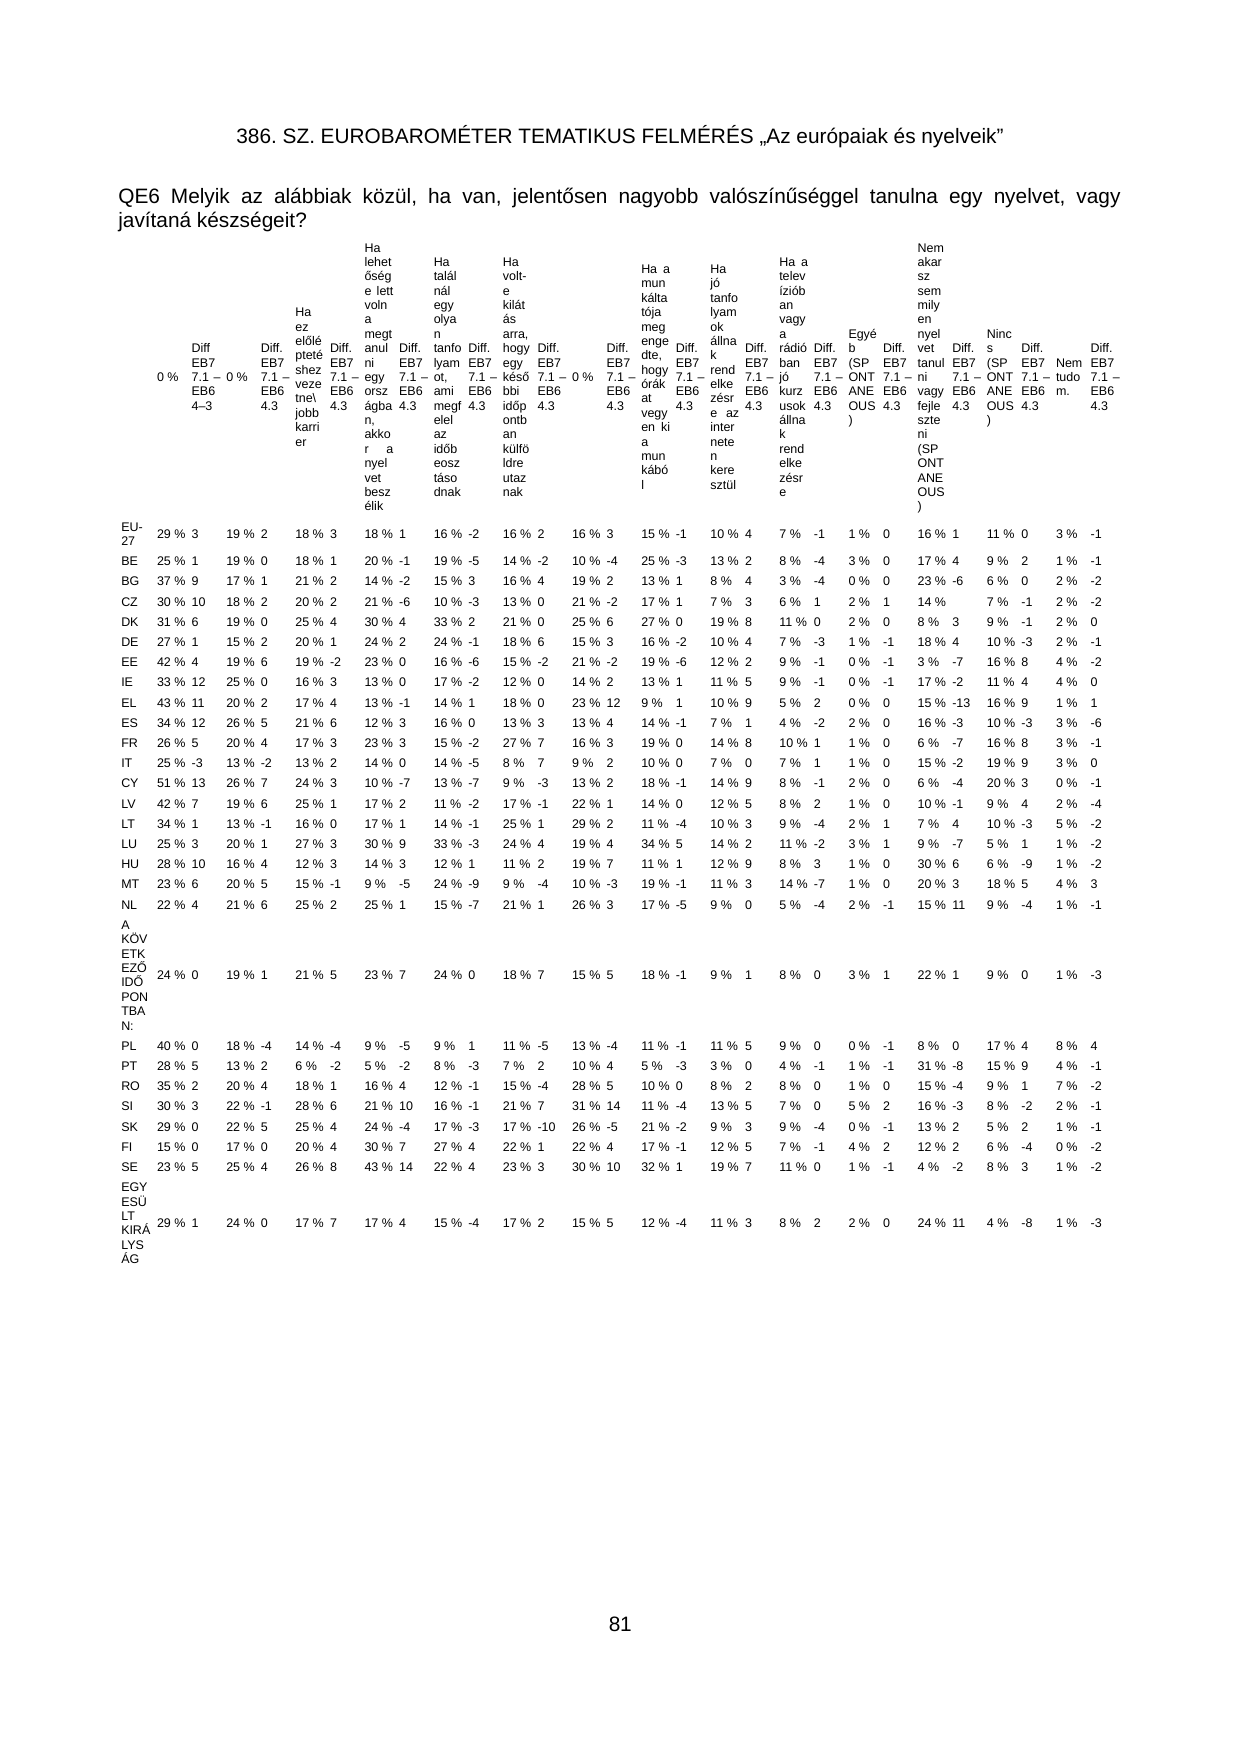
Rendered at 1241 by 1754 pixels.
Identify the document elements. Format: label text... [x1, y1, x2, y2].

table_cell –4 [949, 773, 984, 793]
table_cell 4 [327, 1116, 361, 1136]
table_cell 24% [361, 632, 396, 652]
table_cell –3 [811, 632, 845, 652]
table_cell 11% [707, 1035, 742, 1056]
table_cell HU [118, 854, 154, 874]
table_cell –5 [465, 551, 500, 571]
table_cell 19% [638, 874, 673, 894]
table_cell 2 [742, 551, 776, 571]
table_cell 17% [638, 591, 673, 611]
table_cell 3 [742, 591, 776, 611]
table_cell –2 [673, 1116, 707, 1136]
table_cell 0 [673, 753, 707, 773]
table_cell 1% [1053, 894, 1087, 914]
table_cell 19% [569, 571, 603, 591]
table_cell 2% [845, 814, 880, 834]
table_cell 12 [189, 713, 223, 733]
table_cell PT [118, 1056, 154, 1076]
table_cell 9% [707, 915, 742, 1035]
table_cell –1 [880, 652, 914, 672]
table_cell 0 [880, 571, 914, 591]
table_cell 26% [223, 713, 258, 733]
table_cell 9% [707, 1116, 742, 1136]
table_cell 14% [569, 672, 603, 692]
table_cell 13% [500, 591, 534, 611]
table_cell 15% [915, 1076, 949, 1096]
table_cell 3 [742, 814, 776, 834]
table_cell A KÖVETKEZŐ IDŐPONTBAN: [118, 915, 154, 1035]
table_cell 25% [292, 793, 327, 813]
table_header Egyéb (SPONTANEOUS) [845, 237, 880, 516]
table_cell 3% [1053, 713, 1087, 733]
table_cell 2 [811, 692, 845, 712]
table_cell 22% [223, 1116, 258, 1136]
table_cell 6 [258, 652, 292, 672]
table_cell 5 [604, 1177, 638, 1269]
table_cell 17% [292, 692, 327, 712]
table_cell 6% [984, 571, 1018, 591]
table_cell 40% [154, 1035, 188, 1056]
table_cell 4 [327, 611, 361, 632]
table_cell 13% [223, 753, 258, 773]
table_cell 20% [361, 551, 396, 571]
table_cell –6 [1088, 713, 1122, 733]
table_cell 22% [431, 1157, 465, 1177]
table_cell 23% [154, 874, 188, 894]
table_cell 25% [223, 672, 258, 692]
table_cell 19% [707, 1157, 742, 1177]
table_cell 0 [1088, 753, 1122, 773]
table_cell 14% [361, 854, 396, 874]
table_cell 2 [604, 814, 638, 834]
table_cell 0 [1088, 611, 1122, 632]
table_cell 24% [500, 834, 534, 854]
table_cell 25% [223, 1157, 258, 1177]
table_cell 3 [534, 1157, 569, 1177]
table_cell –1 [880, 1035, 914, 1056]
table_cell 14% [431, 814, 465, 834]
table_cell 6 [949, 854, 984, 874]
table_cell 1 [327, 551, 361, 571]
table_cell 2 [327, 591, 361, 611]
table_cell 31% [154, 611, 188, 632]
table_cell 12% [361, 713, 396, 733]
table_cell –1 [673, 713, 707, 733]
table_cell –1 [880, 632, 914, 652]
table_cell 17% [292, 733, 327, 753]
table_cell 7% [776, 753, 811, 773]
table_cell 16% [292, 672, 327, 692]
table_cell 1 [534, 894, 569, 914]
table_cell 34% [154, 814, 188, 834]
table_cell 2 [604, 672, 638, 692]
table_cell 1 [673, 591, 707, 611]
table_cell 3% [845, 551, 880, 571]
table_cell [949, 591, 984, 611]
table_cell 10% [915, 793, 949, 813]
table_cell –3 [949, 1096, 984, 1116]
table_cell 3 [604, 894, 638, 914]
table_cell 3 [604, 516, 638, 551]
table_cell 0 [880, 854, 914, 874]
table_cell –3 [465, 834, 500, 854]
table_cell 11% [500, 854, 534, 874]
table_cell 3% [707, 1056, 742, 1076]
table_cell –4 [673, 1177, 707, 1269]
table_cell 17% [223, 1136, 258, 1157]
table_cell 4% [1053, 652, 1087, 672]
table_cell 2 [327, 753, 361, 773]
table_cell 1 [880, 915, 914, 1035]
table_cell 18% [638, 773, 673, 793]
table_cell SE [118, 1157, 154, 1177]
table_cell 15% [223, 632, 258, 652]
table_cell –13 [949, 692, 984, 712]
table_cell 8% [915, 611, 949, 632]
table_cell 2 [534, 854, 569, 874]
table_cell 12% [431, 1076, 465, 1096]
table_cell 12% [431, 854, 465, 874]
table_cell MT [118, 874, 154, 894]
table_cell 20% [292, 632, 327, 652]
table_cell 0 [189, 1136, 223, 1157]
table_cell 3 [189, 516, 223, 551]
table_cell 29% [154, 1177, 188, 1269]
table_cell 11% [638, 854, 673, 874]
table_cell 0 [396, 753, 431, 773]
table_cell 6% [984, 1136, 1018, 1157]
table_cell 7 [258, 773, 292, 793]
table_cell 6% [984, 854, 1018, 874]
table_cell 43% [361, 1157, 396, 1177]
table_cell 5% [984, 1116, 1018, 1136]
table_header 0% [569, 237, 603, 516]
table_cell 21% [500, 611, 534, 632]
table_cell 1 [1018, 834, 1053, 854]
table_cell 4 [949, 632, 984, 652]
table_cell –3 [189, 753, 223, 773]
table_cell –1 [1088, 773, 1122, 793]
table_cell 9% [707, 894, 742, 914]
table_cell 2 [1018, 1116, 1053, 1136]
table_cell 22% [569, 1136, 603, 1157]
table_cell 1% [1053, 834, 1087, 854]
table_cell 10 [189, 854, 223, 874]
table_cell 7% [776, 516, 811, 551]
table_cell 5 [189, 1157, 223, 1177]
table_cell 14% [292, 1035, 327, 1056]
table_cell 1 [465, 1035, 500, 1056]
table_cell 27% [638, 611, 673, 632]
table_cell 18% [915, 632, 949, 652]
table_cell 1% [1053, 1116, 1087, 1136]
table_cell 30% [154, 1096, 188, 1116]
table_cell 1 [465, 692, 500, 712]
table_cell –6 [949, 571, 984, 591]
table_cell –3 [465, 1056, 500, 1076]
table_cell 3 [189, 834, 223, 854]
table_cell LT [118, 814, 154, 834]
table_cell 9% [984, 915, 1018, 1035]
table_cell 0 [1018, 571, 1053, 591]
table_cell –2 [1088, 814, 1122, 834]
table_cell 1 [258, 915, 292, 1035]
table_cell ES [118, 713, 154, 733]
table_cell –1 [465, 814, 500, 834]
table_cell 23% [361, 915, 396, 1035]
table_cell 19% [292, 652, 327, 672]
table_cell –1 [673, 915, 707, 1035]
table_cell 9% [776, 814, 811, 834]
table_cell 15% [638, 516, 673, 551]
table_cell –6 [673, 652, 707, 672]
table_cell 8% [915, 1035, 949, 1056]
table_cell 25% [154, 551, 188, 571]
table_cell 15% [154, 1136, 188, 1157]
table_cell 20% [223, 692, 258, 712]
table_cell 10 [396, 1096, 431, 1116]
table_cell 5 [742, 1035, 776, 1056]
table_cell 12% [500, 672, 534, 692]
table_cell 2 [258, 516, 292, 551]
table_cell –5 [604, 1116, 638, 1136]
table_cell 21% [292, 915, 327, 1035]
table_cell 20% [223, 733, 258, 753]
table_cell 2 [811, 793, 845, 813]
table_cell 1 [673, 571, 707, 591]
table_header Nem akarsz semmilyen nyelvet tanulni vagy fejleszteni (SPONTANEOUS) [915, 237, 949, 516]
table_cell 4 [258, 854, 292, 874]
table_cell 0 [673, 793, 707, 813]
table_cell 30% [361, 611, 396, 632]
table_cell 0 [189, 1035, 223, 1056]
table_cell 4 [534, 834, 569, 854]
table_cell 7% [707, 591, 742, 611]
table_cell 2 [327, 571, 361, 591]
table_cell 13% [223, 814, 258, 834]
table_cell –1 [258, 1096, 292, 1116]
table_cell 9% [776, 1116, 811, 1136]
table_cell 16% [292, 814, 327, 834]
table_cell LU [118, 834, 154, 854]
table_cell 2 [258, 1056, 292, 1076]
table_cell 3 [742, 1177, 776, 1269]
table_cell 12% [638, 1177, 673, 1269]
table_cell 33% [431, 834, 465, 854]
table_cell –4 [258, 1035, 292, 1056]
table_cell 21% [569, 591, 603, 611]
table_cell –3 [1018, 814, 1053, 834]
table_cell 19% [223, 652, 258, 672]
table_cell 15% [984, 1056, 1018, 1076]
table_cell –1 [673, 1136, 707, 1157]
table_cell 14% [431, 753, 465, 773]
table_cell 1 [811, 591, 845, 611]
table_cell 11% [776, 1157, 811, 1177]
table_cell 11 [949, 1177, 984, 1269]
table_cell 5% [845, 1096, 880, 1116]
table_cell 7% [707, 753, 742, 773]
table_cell 8% [776, 854, 811, 874]
table_cell 17% [223, 571, 258, 591]
table_header Diff EB77.1 – EB64–3 [189, 237, 223, 516]
table_cell RO [118, 1076, 154, 1096]
table_cell 8% [500, 753, 534, 773]
table_cell 30% [915, 854, 949, 874]
table_cell –7 [465, 773, 500, 793]
table_cell –2 [396, 1056, 431, 1076]
table_cell –3 [465, 591, 500, 611]
table_cell 24% [431, 874, 465, 894]
table_cell 16% [569, 733, 603, 753]
table_cell 7% [1053, 1076, 1087, 1096]
table_cell 29% [569, 814, 603, 834]
table_cell 0 [534, 591, 569, 611]
table_cell –1 [258, 814, 292, 834]
table_cell 3 [742, 1116, 776, 1136]
table_cell 6 [258, 793, 292, 813]
table_cell 21% [292, 571, 327, 591]
table_cell 7% [984, 591, 1018, 611]
table_cell 3% [1053, 733, 1087, 753]
table_cell 27% [431, 1136, 465, 1157]
table_cell 17% [361, 814, 396, 834]
table_cell 10% [569, 874, 603, 894]
table_cell 1 [880, 834, 914, 854]
table_cell 0 [327, 814, 361, 834]
table_cell –1 [1088, 516, 1122, 551]
table_cell 13% [431, 773, 465, 793]
table_cell SK [118, 1116, 154, 1136]
table_cell 2 [258, 591, 292, 611]
table_cell 3% [845, 915, 880, 1035]
table_cell 3 [327, 516, 361, 551]
table_cell –4 [327, 1035, 361, 1056]
table_cell –1 [673, 516, 707, 551]
table_cell 3 [534, 713, 569, 733]
table_cell 13 [189, 773, 223, 793]
table_cell 17% [915, 672, 949, 692]
table_cell 6% [292, 1056, 327, 1076]
table_cell 15% [915, 753, 949, 773]
table_cell 8% [776, 793, 811, 813]
table_cell 2% [845, 773, 880, 793]
table_cell 1% [1053, 551, 1087, 571]
table_cell 17% [984, 1035, 1018, 1056]
table_cell 23% [361, 652, 396, 672]
table_cell 2 [258, 632, 292, 652]
table_cell 0 [811, 1076, 845, 1096]
table_cell 6% [776, 591, 811, 611]
table_cell 1% [1053, 692, 1087, 712]
table_cell 2% [1053, 571, 1087, 591]
table_cell 1 [673, 692, 707, 712]
table_cell –1 [880, 672, 914, 692]
table_cell 3 [742, 874, 776, 894]
table_header [118, 237, 154, 516]
table_cell –2 [1088, 1076, 1122, 1096]
table_cell –2 [1088, 854, 1122, 874]
table_cell IT [118, 753, 154, 773]
table_cell FR [118, 733, 154, 753]
table_cell 6 [604, 611, 638, 632]
table_cell 26% [223, 773, 258, 793]
table_cell 3% [776, 571, 811, 591]
table_header Diff. EB77.1 – EB64.3 [880, 237, 914, 516]
table_cell 18% [292, 516, 327, 551]
table_cell –4 [811, 1116, 845, 1136]
table_cell 1% [1053, 1177, 1087, 1269]
table_cell 5% [776, 692, 811, 712]
table_cell –5 [396, 1035, 431, 1056]
table_cell 0 [880, 551, 914, 571]
table_cell 9% [984, 793, 1018, 813]
table_cell 19% [638, 652, 673, 672]
table_cell 8 [742, 733, 776, 753]
table_cell 16% [984, 692, 1018, 712]
table_cell 25% [569, 611, 603, 632]
table_cell 0 [880, 1177, 914, 1269]
table_cell 24% [154, 915, 188, 1035]
table_cell 5% [1053, 814, 1087, 834]
table_cell 10 [189, 591, 223, 611]
table_cell CY [118, 773, 154, 793]
table_cell 12% [707, 652, 742, 672]
table_cell 18% [223, 1035, 258, 1056]
table_cell 0 [949, 1035, 984, 1056]
table_header Diff. EB77.1 – EB64.3 [949, 237, 984, 516]
table_cell 1 [880, 814, 914, 834]
table_cell 13% [361, 672, 396, 692]
table_cell 1 [1018, 1076, 1053, 1096]
table_cell 0% [1053, 773, 1087, 793]
table_cell 16% [431, 713, 465, 733]
table_cell 5 [742, 672, 776, 692]
table_cell SI [118, 1096, 154, 1116]
table_cell 18% [292, 551, 327, 571]
table_cell 19% [223, 551, 258, 571]
table_cell 18% [500, 632, 534, 652]
table_cell 2 [1018, 551, 1053, 571]
table_cell 4 [534, 571, 569, 591]
table_cell 3% [1053, 753, 1087, 773]
table_cell –3 [1018, 632, 1053, 652]
table_header Ha a televízióban vagy a rádióban jó kurzusok állnak rendelkezésre [776, 237, 811, 516]
table_cell 14 [604, 1096, 638, 1116]
table_cell –1 [1088, 733, 1122, 753]
table_cell 0 [742, 894, 776, 914]
table_cell 6 [327, 1096, 361, 1116]
table_cell 2% [1053, 793, 1087, 813]
table_cell –7 [396, 773, 431, 793]
table_cell 5% [638, 1056, 673, 1076]
table_cell 7 [396, 1136, 431, 1157]
table_cell 5 [189, 733, 223, 753]
table_cell 10% [638, 1076, 673, 1096]
table_cell 0 [396, 652, 431, 672]
table_cell –2 [1088, 1157, 1122, 1177]
table_cell 8% [431, 1056, 465, 1076]
table_cell 6 [327, 713, 361, 733]
table_cell 19% [431, 551, 465, 571]
table_cell 0 [880, 611, 914, 632]
table_cell 0 [811, 1157, 845, 1177]
table_cell 1 [534, 814, 569, 834]
table_cell –2 [258, 753, 292, 773]
table_cell 3 [327, 854, 361, 874]
table_cell 2 [396, 632, 431, 652]
table_cell 2 [742, 1076, 776, 1096]
table_cell 17% [500, 1116, 534, 1136]
table_cell 4% [984, 1177, 1018, 1269]
table_cell –1 [811, 672, 845, 692]
table_cell 20% [984, 773, 1018, 793]
table_cell 2 [604, 753, 638, 773]
table_cell 7 [534, 915, 569, 1035]
table_cell 2 [189, 1076, 223, 1096]
table_cell 8 [1018, 652, 1053, 672]
table_cell –1 [1088, 1096, 1122, 1116]
table_cell 25% [361, 894, 396, 914]
table_cell 22% [154, 894, 188, 914]
table_cell 10% [361, 773, 396, 793]
table_cell 0% [845, 672, 880, 692]
table_cell 2 [949, 1136, 984, 1157]
table_cell 10% [776, 733, 811, 753]
table_cell 26% [292, 1157, 327, 1177]
table_header Diff. EB77.1 – EB64.3 [604, 237, 638, 516]
table_cell 0% [845, 692, 880, 712]
table_cell 29% [154, 516, 188, 551]
table_cell 20% [223, 834, 258, 854]
table_cell 0% [1053, 1136, 1087, 1157]
table_cell 4 [258, 1157, 292, 1177]
table_cell 0 [673, 1076, 707, 1096]
table_cell 28% [569, 1076, 603, 1096]
table_cell 25% [292, 894, 327, 914]
table_cell 2 [396, 793, 431, 813]
table_cell –1 [1018, 591, 1053, 611]
table_cell BG [118, 571, 154, 591]
table_header Ha volt-e kilátás arra, hogy egy későbbi időpontban külföldre utaznak [500, 237, 534, 516]
table_cell 3 [949, 874, 984, 894]
table_cell 17% [638, 1136, 673, 1157]
table_cell 21% [569, 652, 603, 672]
table_cell –2 [673, 632, 707, 652]
table_cell IE [118, 672, 154, 692]
table_cell 4 [327, 692, 361, 712]
table_cell –1 [811, 1136, 845, 1157]
table_cell 16% [984, 733, 1018, 753]
table_cell –3 [673, 1056, 707, 1076]
table_cell 0 [811, 1096, 845, 1116]
table_cell 8% [707, 571, 742, 591]
table_cell 19% [984, 753, 1018, 773]
table_cell 7% [776, 1136, 811, 1157]
table_cell 11 [949, 894, 984, 914]
table_cell –4 [604, 1035, 638, 1056]
table_cell 1 [811, 733, 845, 753]
table_cell 11% [776, 834, 811, 854]
table_cell 9% [500, 874, 534, 894]
table_cell 8% [984, 1157, 1018, 1177]
table_cell 15% [569, 632, 603, 652]
table_cell 15% [500, 652, 534, 672]
table_header Diff. EB77.1 – EB64.3 [534, 237, 569, 516]
table_cell 1 [673, 854, 707, 874]
table_cell –5 [534, 1035, 569, 1056]
table_cell 18% [638, 915, 673, 1035]
table_cell –3 [534, 773, 569, 793]
table_cell 7 [534, 1096, 569, 1116]
table_header Diff. EB77.1 – EB64.3 [1018, 237, 1053, 516]
table_cell 1 [189, 551, 223, 571]
table_cell 29% [154, 1116, 188, 1136]
table_cell 0 [811, 611, 845, 632]
table_cell 2 [604, 571, 638, 591]
table_cell 25% [638, 551, 673, 571]
table_header 0% [223, 237, 258, 516]
table_cell 9% [915, 834, 949, 854]
table_cell 1 [673, 672, 707, 692]
table_cell 10% [984, 713, 1018, 733]
table_cell 2 [742, 652, 776, 672]
table_cell 12% [707, 793, 742, 813]
table_cell 21% [361, 1096, 396, 1116]
table_cell –2 [534, 551, 569, 571]
table_header Ha lehetősége lett volna megtanulni egy országban, akkor a nyelvet beszélik [361, 237, 396, 516]
table_cell 12 [604, 692, 638, 712]
table_cell –1 [673, 874, 707, 894]
table_cell 13% [569, 773, 603, 793]
table_cell 4 [189, 652, 223, 672]
table_cell 25% [154, 753, 188, 773]
table_cell 9% [431, 1035, 465, 1056]
table_cell 11% [638, 1096, 673, 1116]
table_cell –1 [880, 1157, 914, 1177]
table_cell –5 [396, 874, 431, 894]
table_cell 3 [1088, 874, 1122, 894]
table_cell 1 [258, 834, 292, 854]
table_cell 17% [500, 1177, 534, 1269]
table_cell 1 [880, 591, 914, 611]
table_cell 21% [638, 1116, 673, 1136]
table_cell 25% [154, 834, 188, 854]
table_cell 0 [1088, 672, 1122, 692]
table_cell 34% [638, 834, 673, 854]
table_cell 4 [604, 834, 638, 854]
table_cell 37% [154, 571, 188, 591]
table_cell 16% [500, 516, 534, 551]
table_cell NL [118, 894, 154, 914]
table_cell 0 [880, 773, 914, 793]
table_cell EE [118, 652, 154, 672]
table_cell 13% [361, 692, 396, 712]
table_cell –2 [327, 652, 361, 672]
table_cell 4 [949, 551, 984, 571]
table_header Diff. EB77.1 – EB64.3 [327, 237, 361, 516]
table_cell –5 [465, 753, 500, 773]
table_cell 31% [569, 1096, 603, 1116]
table_cell –4 [604, 551, 638, 571]
table_cell 2 [534, 516, 569, 551]
table_cell 11% [638, 1035, 673, 1056]
table_cell 0 [880, 753, 914, 773]
text QE6 Melyik az alábbiak közül, ha van, jelentősen nagyobb valószínűséggel tanulna egy nyelvet, vagy javítaná készségeit? [118, 183, 1122, 231]
table_cell 2 [949, 1116, 984, 1136]
table_header Diff. EB77.1 – EB64.3 [465, 237, 500, 516]
table_cell 11% [707, 672, 742, 692]
table_cell 17% [292, 1177, 327, 1269]
table_cell 27% [154, 632, 188, 652]
table_cell 23% [915, 571, 949, 591]
table_cell 10% [707, 692, 742, 712]
table_cell 1% [845, 516, 880, 551]
table_cell –1 [465, 1096, 500, 1116]
table_header Diff. EB77.1 – EB64.3 [811, 237, 845, 516]
table_cell 4 [396, 1076, 431, 1096]
table_cell 28% [154, 854, 188, 874]
table_cell 5% [361, 1056, 396, 1076]
table_cell 12% [707, 1136, 742, 1157]
table_cell 1 [189, 632, 223, 652]
table_cell 1 [189, 1177, 223, 1269]
table_cell –2 [604, 652, 638, 672]
table_header 0% [154, 237, 188, 516]
table_cell 7% [707, 713, 742, 733]
table_cell 0 [673, 733, 707, 753]
table_cell 1 [604, 793, 638, 813]
table_cell 1 [396, 516, 431, 551]
table_cell 27% [500, 733, 534, 753]
table_cell 0 [880, 516, 914, 551]
table_cell 2 [811, 1177, 845, 1269]
table_cell 23% [569, 692, 603, 712]
table_cell 3 [811, 854, 845, 874]
table_cell 30% [361, 1136, 396, 1157]
table_header Diff. EB77.1 – EB64.3 [258, 237, 292, 516]
table_cell LV [118, 793, 154, 813]
table_cell 22% [915, 915, 949, 1035]
table_cell 4 [604, 713, 638, 733]
table_cell 14 [396, 1157, 431, 1177]
table_header Ha a munkáltatója megengedte, hogy órákat vegyen ki a munkából [638, 237, 673, 516]
table_cell 15% [915, 692, 949, 712]
table_cell 0 [1018, 915, 1053, 1035]
table_cell –7 [949, 733, 984, 753]
table_cell –2 [1088, 571, 1122, 591]
table_cell 0 [258, 672, 292, 692]
table_cell 23% [154, 1157, 188, 1177]
table_cell 4 [258, 1076, 292, 1096]
table_cell 5% [984, 834, 1018, 854]
table_cell 4 [465, 1157, 500, 1177]
table_cell –8 [1018, 1177, 1053, 1269]
table_cell 16% [569, 516, 603, 551]
table_cell 4 [604, 1056, 638, 1076]
table_cell 12% [915, 1136, 949, 1157]
table_cell 15% [292, 874, 327, 894]
table_cell 10% [984, 632, 1018, 652]
table_cell 24% [223, 1177, 258, 1269]
table_cell 20% [223, 1076, 258, 1096]
table_cell 4 [465, 1136, 500, 1157]
table_cell 14% [638, 793, 673, 813]
table_cell 7 [189, 793, 223, 813]
table_header Diff. EB77.1 – EB64.3 [673, 237, 707, 516]
table_cell 19% [638, 733, 673, 753]
table_cell –2 [1088, 834, 1122, 854]
table_cell 19% [223, 915, 258, 1035]
table_header Diff. EB77.1 – EB64.3 [742, 237, 776, 516]
table_cell 18% [292, 1076, 327, 1096]
table_cell 5 [742, 1096, 776, 1116]
table_cell 1 [258, 571, 292, 591]
table_cell 43% [154, 692, 188, 712]
table_cell 7% [776, 632, 811, 652]
table_header Nem tudom. [1053, 237, 1087, 516]
table_cell 26% [569, 894, 603, 914]
table_header Diff. EB77.1 – EB64.3 [1088, 237, 1122, 516]
table_cell 4 [1088, 1035, 1122, 1056]
table_cell 10% [707, 516, 742, 551]
table_cell –4 [673, 814, 707, 834]
table_cell –1 [1088, 551, 1122, 571]
table_cell 20% [292, 1136, 327, 1157]
table_cell 5 [673, 834, 707, 854]
table_cell –1 [880, 1056, 914, 1076]
table_cell EU-27 [118, 516, 154, 551]
table_cell –1 [396, 551, 431, 571]
table_cell 1% [845, 1076, 880, 1096]
table_cell –1 [465, 1076, 500, 1096]
table_cell 0% [845, 1116, 880, 1136]
table_cell 4 [1018, 1035, 1053, 1056]
table_cell 19% [707, 611, 742, 632]
table_cell 4 [189, 894, 223, 914]
table_cell 27% [292, 834, 327, 854]
table_cell 13% [638, 672, 673, 692]
table_cell 21% [500, 1096, 534, 1116]
table_cell 11 [189, 692, 223, 712]
table_cell 0 [189, 1116, 223, 1136]
table_cell 12% [707, 854, 742, 874]
table_cell 8% [1053, 1035, 1087, 1056]
table_cell –2 [534, 652, 569, 672]
table_cell 16% [915, 1096, 949, 1116]
table_cell 4 [604, 1136, 638, 1157]
table_cell –6 [396, 591, 431, 611]
table_cell 0 [880, 874, 914, 894]
table_cell 34% [154, 713, 188, 733]
table_cell 0 [396, 672, 431, 692]
table_cell 3 [604, 733, 638, 753]
table_cell 14% [500, 551, 534, 571]
table_cell 24% [361, 1116, 396, 1136]
table_cell –9 [465, 874, 500, 894]
table_cell 2 [327, 894, 361, 914]
table_cell 2 [604, 773, 638, 793]
table_cell 1 [396, 894, 431, 914]
table_cell 22% [569, 793, 603, 813]
table_cell 5 [189, 1056, 223, 1076]
table_cell 1% [1053, 915, 1087, 1035]
table_cell 8 [327, 1157, 361, 1177]
table_cell 1 [327, 793, 361, 813]
table_cell 9% [984, 894, 1018, 914]
table_cell 1 [742, 915, 776, 1035]
table_cell –1 [396, 692, 431, 712]
table_cell 0 [880, 733, 914, 753]
table_cell 1 [189, 814, 223, 834]
table_cell 10% [431, 591, 465, 611]
table_cell –1 [1088, 1116, 1122, 1136]
table_cell 3 [1018, 773, 1053, 793]
table_cell 5 [1018, 874, 1053, 894]
table_cell 0 [1018, 516, 1053, 551]
table_cell 1% [845, 1056, 880, 1076]
table_header Nincs (SPONTANEOUS) [984, 237, 1018, 516]
table_cell –1 [880, 1116, 914, 1136]
table_cell 15% [569, 915, 603, 1035]
table_cell 11% [984, 516, 1018, 551]
table_cell 2 [534, 1056, 569, 1076]
table_cell 11% [638, 814, 673, 834]
table_cell –2 [465, 672, 500, 692]
table_cell 16% [431, 516, 465, 551]
table_cell –1 [673, 773, 707, 793]
table_cell 9% [500, 773, 534, 793]
table_cell 42% [154, 793, 188, 813]
table_cell 14% [361, 753, 396, 773]
table_cell 19% [223, 793, 258, 813]
table_cell 2% [845, 713, 880, 733]
table_cell 1 [327, 632, 361, 652]
table_cell –4 [811, 814, 845, 834]
table_cell 30% [569, 1157, 603, 1177]
table_cell 19% [569, 854, 603, 874]
table_cell 15% [431, 733, 465, 753]
table_cell 11% [431, 793, 465, 813]
table_cell –3 [949, 713, 984, 733]
table_cell 2% [845, 894, 880, 914]
table_cell 1 [949, 915, 984, 1035]
table_cell –4 [673, 1096, 707, 1116]
table_cell 0 [258, 1136, 292, 1157]
table_cell –4 [1018, 894, 1053, 914]
table_cell 7 [327, 1177, 361, 1269]
table_cell 24% [292, 773, 327, 793]
table_cell 20% [223, 874, 258, 894]
table_cell –2 [465, 793, 500, 813]
table_cell 8% [776, 551, 811, 571]
table_cell 4 [327, 1136, 361, 1157]
table_cell 16% [638, 632, 673, 652]
table_cell 12 [189, 672, 223, 692]
table_cell 15% [431, 1177, 465, 1269]
table_cell 2 [880, 1136, 914, 1157]
table_cell 3 [949, 611, 984, 632]
table_cell 8% [984, 1096, 1018, 1116]
table_cell 1% [845, 1157, 880, 1177]
table_header Diff. EB77.1 – EB64.3 [396, 237, 431, 516]
table_cell 7 [396, 915, 431, 1035]
table_cell –2 [1088, 652, 1122, 672]
table_cell 9 [1018, 1056, 1053, 1076]
table_cell 20% [915, 874, 949, 894]
table_cell 20% [292, 591, 327, 611]
table_cell 2% [1053, 1096, 1087, 1116]
table_cell 1 [396, 814, 431, 834]
table_cell 5% [776, 894, 811, 914]
table_cell 6% [915, 733, 949, 753]
table_cell 14% [776, 874, 811, 894]
table_cell 5 [604, 915, 638, 1035]
table_cell 5 [258, 874, 292, 894]
table_cell 13% [915, 1116, 949, 1136]
table_cell 9 [742, 692, 776, 712]
table_cell 3 [189, 1096, 223, 1116]
table_header Ha jó tanfolyamok állnak rendelkezésre az interneten keresztül [707, 237, 742, 516]
table_cell 18% [500, 915, 534, 1035]
table_cell –1 [465, 632, 500, 652]
table_cell 15% [915, 894, 949, 914]
table_cell 26% [154, 733, 188, 753]
table_cell 13% [707, 1096, 742, 1116]
table_cell 0 [880, 793, 914, 813]
table_cell 1% [1053, 1157, 1087, 1177]
table_cell 2 [880, 1096, 914, 1116]
table_cell –2 [949, 1157, 984, 1177]
table_cell 3% [915, 652, 949, 672]
table_cell 18% [223, 591, 258, 611]
table_cell 0 [189, 915, 223, 1035]
table_cell 16% [223, 854, 258, 874]
table_cell 16% [431, 652, 465, 672]
table_cell 4% [776, 1056, 811, 1076]
table_cell –1 [1018, 611, 1053, 632]
table_cell 10% [638, 753, 673, 773]
table_cell 9% [638, 692, 673, 712]
table_cell 18% [500, 692, 534, 712]
table_cell 15% [431, 894, 465, 914]
table_cell –7 [949, 652, 984, 672]
table_cell 0 [465, 713, 500, 733]
table_cell 13% [707, 551, 742, 571]
table_cell 13% [569, 1035, 603, 1056]
table_cell 0 [534, 672, 569, 692]
table_cell 15% [500, 1076, 534, 1096]
table_cell –4 [949, 1076, 984, 1096]
table_cell 5 [258, 713, 292, 733]
table_cell 4% [776, 713, 811, 733]
table_cell –1 [811, 1056, 845, 1076]
table_cell 23% [500, 1157, 534, 1177]
table_cell –1 [1088, 894, 1122, 914]
table_cell 1% [845, 874, 880, 894]
table_cell 4 [742, 571, 776, 591]
table_cell 1 [534, 1136, 569, 1157]
table_cell 0 [534, 692, 569, 712]
table_cell 14% [707, 733, 742, 753]
table_cell 15% [431, 571, 465, 591]
table_cell 18% [361, 516, 396, 551]
table_cell 6 [534, 632, 569, 652]
table_cell 25% [292, 611, 327, 632]
table_cell 42% [154, 652, 188, 672]
table_cell 26% [569, 1116, 603, 1136]
table_cell 0 [880, 713, 914, 733]
table_cell 25% [500, 814, 534, 834]
table_cell 9% [361, 1035, 396, 1056]
table_cell 11% [707, 1177, 742, 1269]
table_cell –1 [534, 793, 569, 813]
table_cell 7 [604, 854, 638, 874]
table_header Ha találnál egy olyan tanfolyamot, ami megfelel az időbeosztásodnak [431, 237, 465, 516]
table_cell 32% [638, 1157, 673, 1177]
table_cell 0 [673, 611, 707, 632]
table_cell –4 [465, 1177, 500, 1269]
table_cell 2% [845, 591, 880, 611]
table_cell 8% [776, 1177, 811, 1269]
table_cell 4% [915, 1157, 949, 1177]
table_cell 1 [1088, 692, 1122, 712]
table_cell 21% [500, 894, 534, 914]
table_cell –2 [811, 834, 845, 854]
table_cell 4 [742, 632, 776, 652]
table_cell EGYESÜLT KIRÁLYSÁG [118, 1177, 154, 1269]
table_cell 0% [845, 1035, 880, 1056]
table_cell 16% [500, 571, 534, 591]
table_cell –4 [534, 874, 569, 894]
table_cell 5 [327, 915, 361, 1035]
table_cell 13% [223, 1056, 258, 1076]
table_cell –5 [673, 894, 707, 914]
table_header Ha ez előléptetéshez vezetne\jobb karrier [292, 237, 327, 516]
table_cell 8 [1018, 733, 1053, 753]
table_cell 16% [915, 713, 949, 733]
table_cell 31% [915, 1056, 949, 1076]
table_cell 8% [776, 1076, 811, 1096]
table_cell 22% [223, 1096, 258, 1116]
table_cell –6 [465, 652, 500, 672]
table_cell 14% [707, 834, 742, 854]
table_cell 14% [431, 692, 465, 712]
table_cell –1 [949, 793, 984, 813]
table_cell 5 [258, 1116, 292, 1136]
table_cell 17% [500, 793, 534, 813]
table_cell 21% [292, 713, 327, 733]
table_cell 14% [707, 773, 742, 793]
table_cell 3 [327, 834, 361, 854]
table_cell 9 [1018, 692, 1053, 712]
table_cell 16% [915, 516, 949, 551]
table_cell 4 [949, 814, 984, 834]
table_cell 9% [776, 1035, 811, 1056]
table_cell 14% [638, 713, 673, 733]
table_cell 4 [1018, 672, 1053, 692]
table_cell 35% [154, 1076, 188, 1096]
table_cell 0 [811, 1035, 845, 1056]
table_cell –3 [1018, 713, 1053, 733]
table_cell 21% [223, 894, 258, 914]
table_cell 13% [500, 713, 534, 733]
table_cell –2 [949, 672, 984, 692]
table_cell 3 [327, 733, 361, 753]
table_cell 1% [1053, 854, 1087, 874]
table_cell –7 [811, 874, 845, 894]
table_cell 8 [742, 611, 776, 632]
table_cell FI [118, 1136, 154, 1157]
table_cell 13% [638, 571, 673, 591]
table_cell –3 [1088, 1177, 1122, 1269]
table_cell 5 [742, 1136, 776, 1157]
table_cell 13% [292, 753, 327, 773]
table_cell –2 [396, 571, 431, 591]
table_cell 3 [327, 672, 361, 692]
table_cell 2 [258, 692, 292, 712]
table_cell 9 [742, 773, 776, 793]
table_cell 4 [396, 1177, 431, 1269]
table_cell 8% [707, 1076, 742, 1096]
table_cell 0 [465, 915, 500, 1035]
table_cell 0 [258, 611, 292, 632]
table_cell 11% [984, 672, 1018, 692]
table_cell 9% [361, 874, 396, 894]
table_cell DE [118, 632, 154, 652]
table_cell 9 [189, 571, 223, 591]
table_cell 28% [292, 1096, 327, 1116]
table_cell 3% [1053, 516, 1087, 551]
table_cell PL [118, 1035, 154, 1056]
table_cell –8 [949, 1056, 984, 1076]
table_cell 0 [880, 692, 914, 712]
table_cell 17% [431, 1116, 465, 1136]
table_cell 7 [742, 1157, 776, 1177]
table_cell 30% [361, 834, 396, 854]
table_cell 7% [500, 1056, 534, 1076]
table_cell –4 [534, 1076, 569, 1096]
table_cell 4% [1053, 1056, 1087, 1076]
table_cell –9 [1018, 854, 1053, 874]
table_cell –10 [534, 1116, 569, 1136]
table_cell 24% [431, 632, 465, 652]
table_cell –2 [604, 591, 638, 611]
table_cell –4 [811, 551, 845, 571]
table_cell 7 [534, 733, 569, 753]
table_cell 4 [742, 516, 776, 551]
table_cell 3 [604, 632, 638, 652]
table_cell BE [118, 551, 154, 571]
table_cell 1% [845, 793, 880, 813]
table_cell –4 [396, 1116, 431, 1136]
table_cell 24% [431, 915, 465, 1035]
table_cell –1 [811, 652, 845, 672]
table_cell 6% [915, 773, 949, 793]
table_cell 33% [431, 611, 465, 632]
table_cell –1 [327, 874, 361, 894]
table_cell 10 [604, 1157, 638, 1177]
table_cell 22% [500, 1136, 534, 1157]
table_cell 10% [569, 1056, 603, 1076]
table_cell –3 [604, 874, 638, 894]
table_cell 1% [845, 854, 880, 874]
table_cell 2 [742, 834, 776, 854]
table_cell 1 [465, 854, 500, 874]
table_cell 8% [776, 773, 811, 793]
table_cell 9% [776, 652, 811, 672]
table_cell 16% [431, 1096, 465, 1116]
table_cell 5 [604, 1076, 638, 1096]
table_cell 18% [984, 874, 1018, 894]
table_cell 21% [361, 591, 396, 611]
table_cell 1% [845, 632, 880, 652]
table_cell 4% [1053, 672, 1087, 692]
table_cell 30% [154, 591, 188, 611]
table_cell 0 [258, 1177, 292, 1269]
table_cell –2 [1018, 1096, 1053, 1116]
table_cell 9% [776, 672, 811, 692]
table_cell 3 [465, 571, 500, 591]
table_cell 12% [292, 854, 327, 874]
table_cell 10% [707, 814, 742, 834]
table_cell 16% [361, 1076, 396, 1096]
table_cell –2 [811, 713, 845, 733]
table_cell –1 [811, 516, 845, 551]
table_cell –2 [327, 1056, 361, 1076]
table_cell –1 [811, 773, 845, 793]
table_cell 0 [880, 1076, 914, 1096]
table_cell 19% [569, 834, 603, 854]
table_cell 2% [845, 1177, 880, 1269]
table_cell 11% [707, 874, 742, 894]
table_cell –2 [465, 516, 500, 551]
table_cell 9 [742, 854, 776, 874]
table_cell 7 [534, 753, 569, 773]
table_cell 2 [534, 1177, 569, 1269]
table_cell 0% [845, 652, 880, 672]
table_cell 6 [189, 611, 223, 632]
table_cell 19% [223, 516, 258, 551]
table_cell 0 [258, 551, 292, 571]
table_cell –2 [949, 753, 984, 773]
table_cell 17% [361, 1177, 396, 1269]
table_cell 4% [1053, 874, 1087, 894]
table_cell –3 [673, 551, 707, 571]
table_cell 6 [189, 874, 223, 894]
table_cell 10% [984, 814, 1018, 834]
table_cell 1 [949, 516, 984, 551]
table_cell 7% [915, 814, 949, 834]
table_cell 2% [845, 611, 880, 632]
table_cell 4 [258, 733, 292, 753]
table_cell 8% [776, 915, 811, 1035]
table_cell 16% [984, 652, 1018, 672]
table_cell 0 [534, 611, 569, 632]
table_cell 10% [707, 632, 742, 652]
table_cell 13% [569, 713, 603, 733]
table_cell 9 [1018, 753, 1053, 773]
table_cell DK [118, 611, 154, 632]
table_cell 0 [742, 1056, 776, 1076]
table_cell 3 [396, 733, 431, 753]
table_cell 17% [431, 672, 465, 692]
table_cell 0% [845, 571, 880, 591]
table_cell 14% [915, 591, 949, 611]
table_cell –4 [811, 894, 845, 914]
table_cell 1 [811, 753, 845, 773]
table_cell –2 [1088, 1136, 1122, 1157]
table_cell 3 [1018, 1157, 1053, 1177]
table_cell 17% [638, 894, 673, 914]
table_cell 19% [223, 611, 258, 632]
table_cell –2 [1088, 591, 1122, 611]
table_cell –1 [880, 894, 914, 914]
table_cell 51% [154, 773, 188, 793]
table_cell –2 [465, 733, 500, 753]
table_cell 1 [742, 713, 776, 733]
table_cell –1 [1088, 1056, 1122, 1076]
table_cell 25% [292, 1116, 327, 1136]
table_cell CZ [118, 591, 154, 611]
table_cell 1% [845, 733, 880, 753]
table_cell 4 [396, 611, 431, 632]
table_cell 3 [327, 773, 361, 793]
table_cell –4 [811, 571, 845, 591]
table_cell 7% [776, 1096, 811, 1116]
table_cell 4 [1018, 793, 1053, 813]
table_cell 0 [742, 753, 776, 773]
table_cell 23% [361, 733, 396, 753]
table_cell 2% [1053, 632, 1087, 652]
table_cell 11% [500, 1035, 534, 1056]
table_cell –1 [1088, 632, 1122, 652]
table_cell –7 [949, 834, 984, 854]
table_cell 11% [776, 611, 811, 632]
table_cell 2% [1053, 591, 1087, 611]
table_cell –4 [1088, 793, 1122, 813]
table_cell 4% [845, 1136, 880, 1157]
table_cell 3 [396, 854, 431, 874]
table_cell –3 [1088, 915, 1122, 1035]
table_cell 1 [327, 1076, 361, 1096]
table_cell 24% [915, 1177, 949, 1269]
table_cell 3% [845, 834, 880, 854]
table_cell 14% [361, 571, 396, 591]
table_cell 9% [569, 753, 603, 773]
table_cell 33% [154, 672, 188, 692]
table_cell 6 [258, 894, 292, 914]
table_cell 3 [396, 713, 431, 733]
table_cell –4 [1018, 1136, 1053, 1157]
table_cell –1 [673, 1035, 707, 1056]
table_cell 17% [361, 793, 396, 813]
table_cell 28% [154, 1056, 188, 1076]
table_cell 1 [673, 1157, 707, 1177]
table_cell 9% [984, 611, 1018, 632]
table_cell 5 [742, 793, 776, 813]
table_cell EL [118, 692, 154, 712]
table_cell –3 [465, 1116, 500, 1136]
table_cell 9 [396, 834, 431, 854]
table_cell 15% [569, 1177, 603, 1269]
table_cell 10% [569, 551, 603, 571]
table_cell 2 [465, 611, 500, 632]
table_cell 1% [845, 753, 880, 773]
table_cell 9% [984, 1076, 1018, 1096]
table_cell 2% [1053, 611, 1087, 632]
table_cell –7 [465, 894, 500, 914]
table_cell 17% [915, 551, 949, 571]
table_cell 9% [984, 551, 1018, 571]
table_cell 0 [811, 915, 845, 1035]
